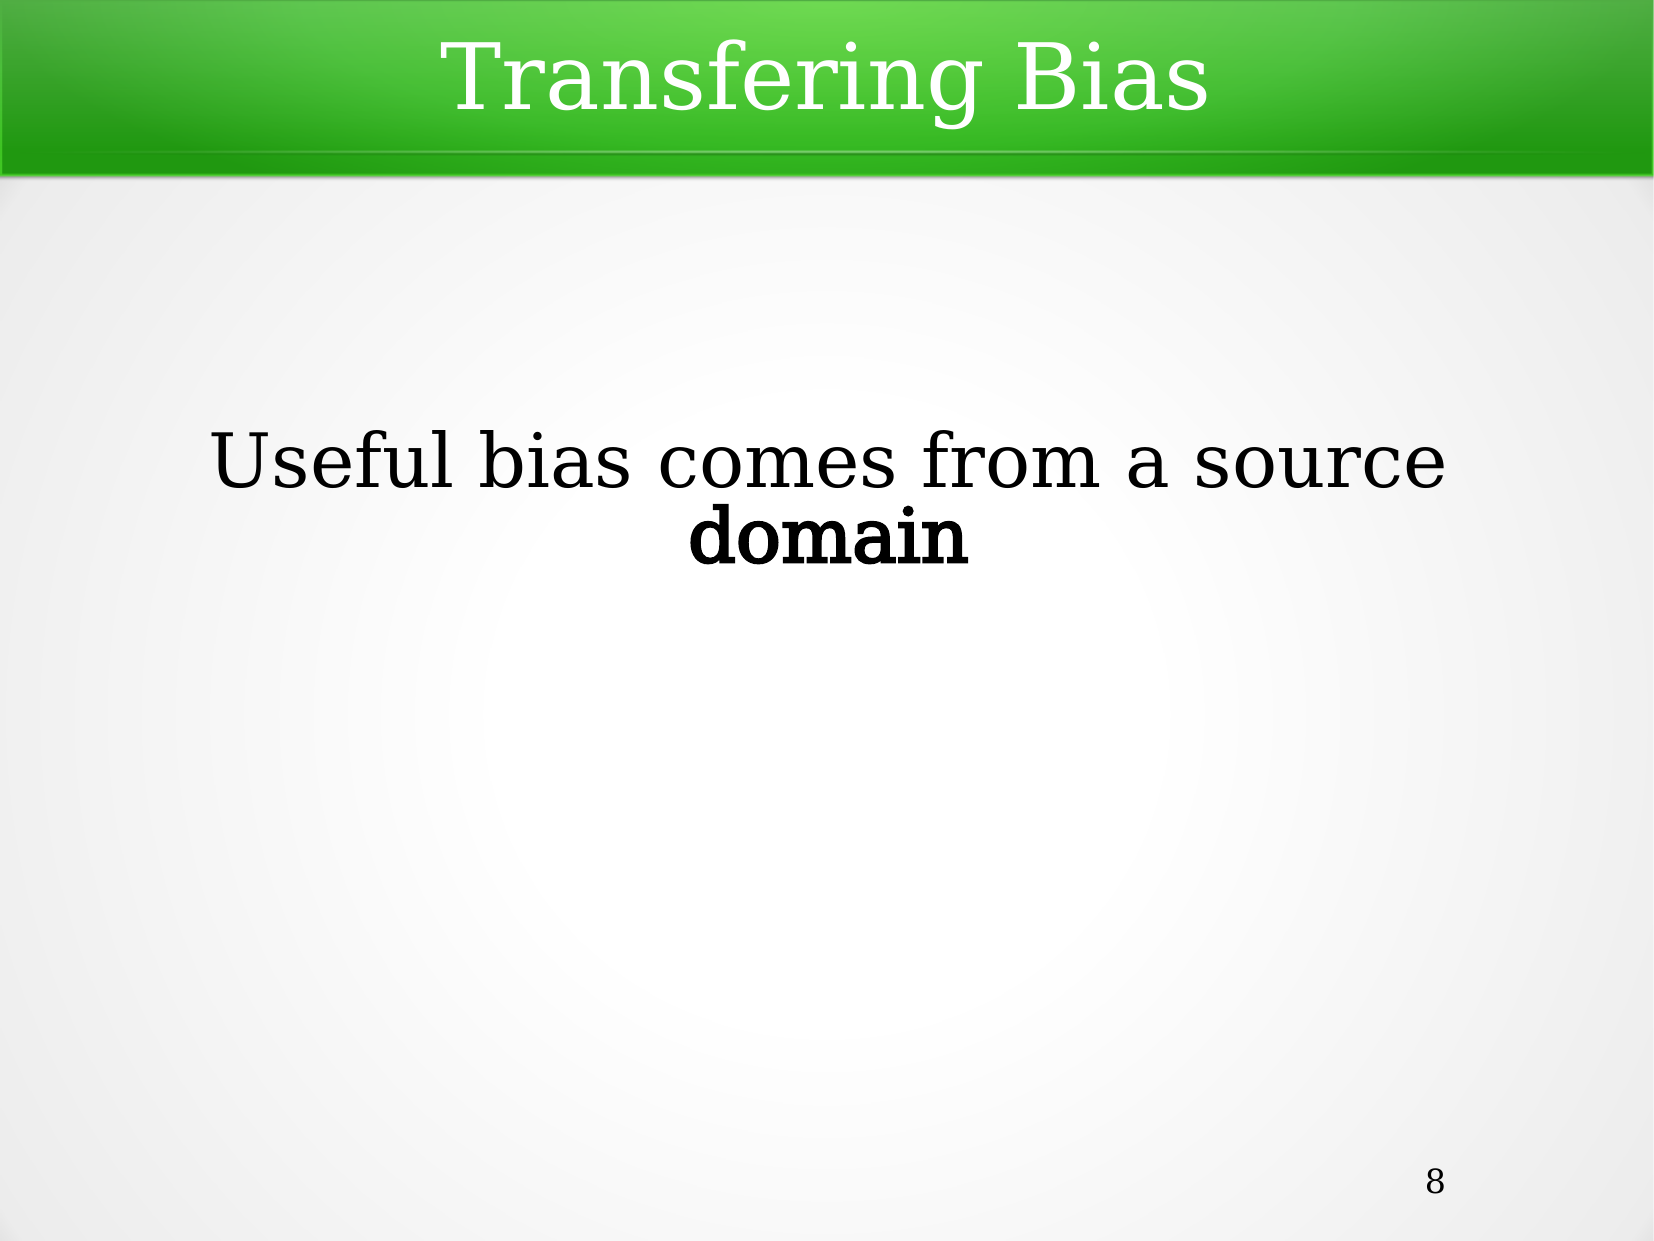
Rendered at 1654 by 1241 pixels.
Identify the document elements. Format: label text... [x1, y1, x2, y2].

text_box Useful bias comes from a source domain [183, 420, 1474, 698]
title Transfering Bias [82, 11, 1571, 154]
picture [0, 0, 1654, 1241]
